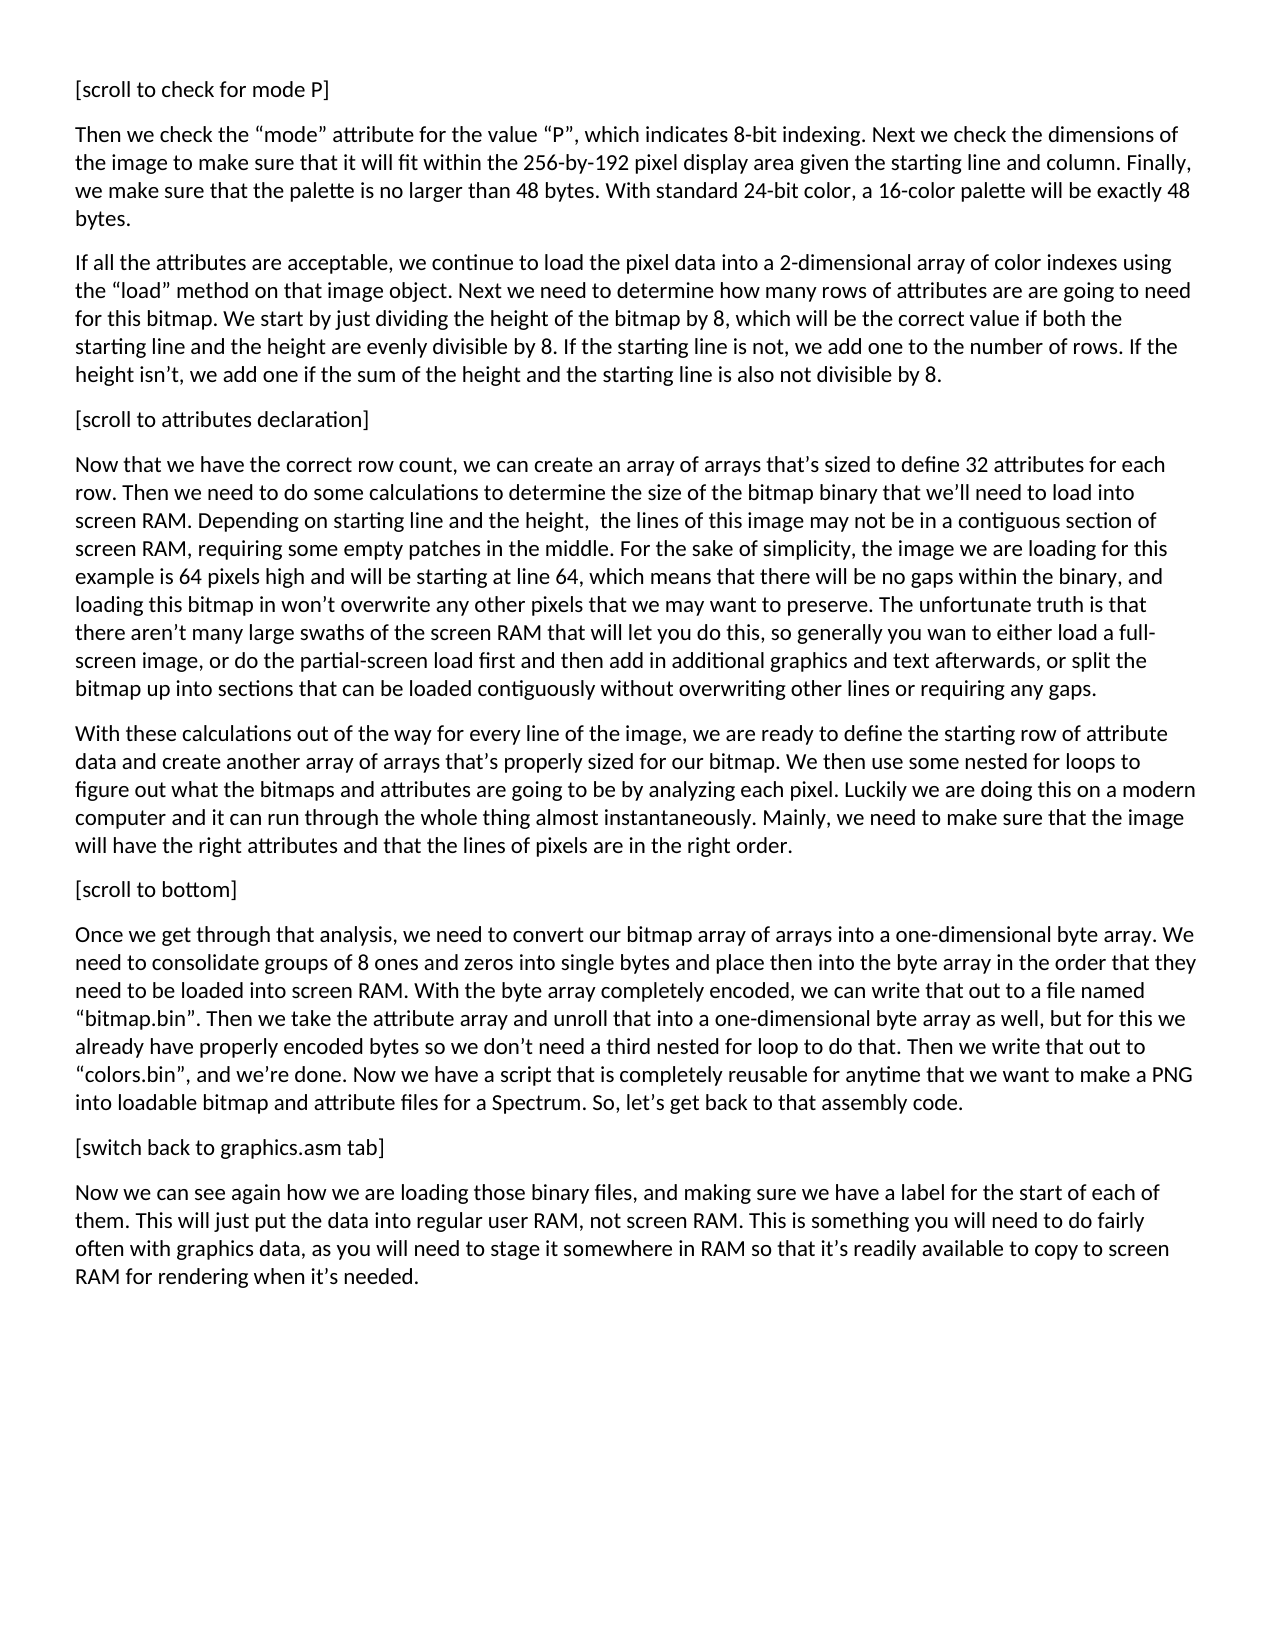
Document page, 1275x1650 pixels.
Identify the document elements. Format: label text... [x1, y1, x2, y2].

text Then we check the “mode” attribute for the value “P”, which indicates 8-bit indexing. Next we check the dimensions of the image to make sure that it will fit within the 256-by-192 pixel display area given the starting line and column. Finally, we make sure that the palette is no larger than 48 bytes. With standard 24-bit color, a 16-color palette will be exactly 48 bytes. [75, 120, 1200, 232]
text With these calculations out of the way for every line of the image, we are ready to define the starting row of attribute data and create another array of arrays that’s properly sized for our bitmap. We then use some nested for loops to figure out what the bitmaps and attributes are going to be by analyzing each pixel. Luckily we are doing this on a modern computer and it can run through the whole thing almost instantaneously. Mainly, we need to make sure that the image will have the right attributes and that the lines of pixels are in the right order. [75, 719, 1200, 859]
text [scroll to attributes declaration] [75, 405, 1200, 433]
text [scroll to bottom] [75, 876, 1200, 903]
text Once we get through that analysis, we need to convert our bitmap array of arrays into a one-dimensional byte array. We need to consolidate groups of 8 ones and zeros into single bytes and place then into the byte array in the order that they need to be loaded into screen RAM. With the byte array completely encoded, we can write that out to a file named “bitmap.bin”. Then we take the attribute array and unroll that into a one-dimensional byte array as well, but for this we already have properly encoded bytes so we don’t need a third nested for loop to do that. Then we write that out to “colors.bin”, and we’re done. Now we have a script that is completely reusable for anytime that we want to make a PNG into loadable bitmap and attribute files for a Spectrum. So, let’s get back to that assembly code. [75, 920, 1200, 1116]
text [scroll to check for mode P] [75, 75, 1200, 103]
text If all the attributes are acceptable, we continue to load the pixel data into a 2-dimensional array of color indexes using the “load” method on that image object. Next we need to determine how many rows of attributes are are going to need for this bitmap. We start by just dividing the height of the bitmap by 8, which will be the correct value if both the starting line and the height are evenly divisible by 8. If the starting line is not, we add one to the number of rows. If the height isn’t, we add one if the sum of the height and the starting line is also not divisible by 8. [75, 248, 1200, 388]
text [switch back to graphics.asm tab] [75, 1133, 1200, 1161]
text Now that we have the correct row count, we can create an array of arrays that’s sized to define 32 attributes for each row. Then we need to do some calculations to determine the size of the bitmap binary that we’ll need to load into screen RAM. Depending on starting line and the height, the lines of this image may not be in a contiguous section of screen RAM, requiring some empty patches in the middle. For the sake of simplicity, the image we are loading for this example is 64 pixels high and will be starting at line 64, which means that there will be no gaps within the binary, and loading this bitmap in won’t overwrite any other pixels that we may want to preserve. The unfortunate truth is that there aren’t many large swaths of the screen RAM that will let you do this, so generally you wan to either load a full-screen image, or do the partial-screen load first and then add in additional graphics and text afterwards, or split the bitmap up into sections that can be loaded contiguously without overwriting other lines or requiring any gaps. [75, 450, 1200, 702]
text Now we can see again how we are loading those binary files, and making sure we have a label for the start of each of them. This will just put the data into regular user RAM, not screen RAM. This is something you will need to do fairly often with graphics data, as you will need to stage it somewhere in RAM so that it’s readily available to copy to screen RAM for rendering when it’s needed. [75, 1178, 1200, 1290]
